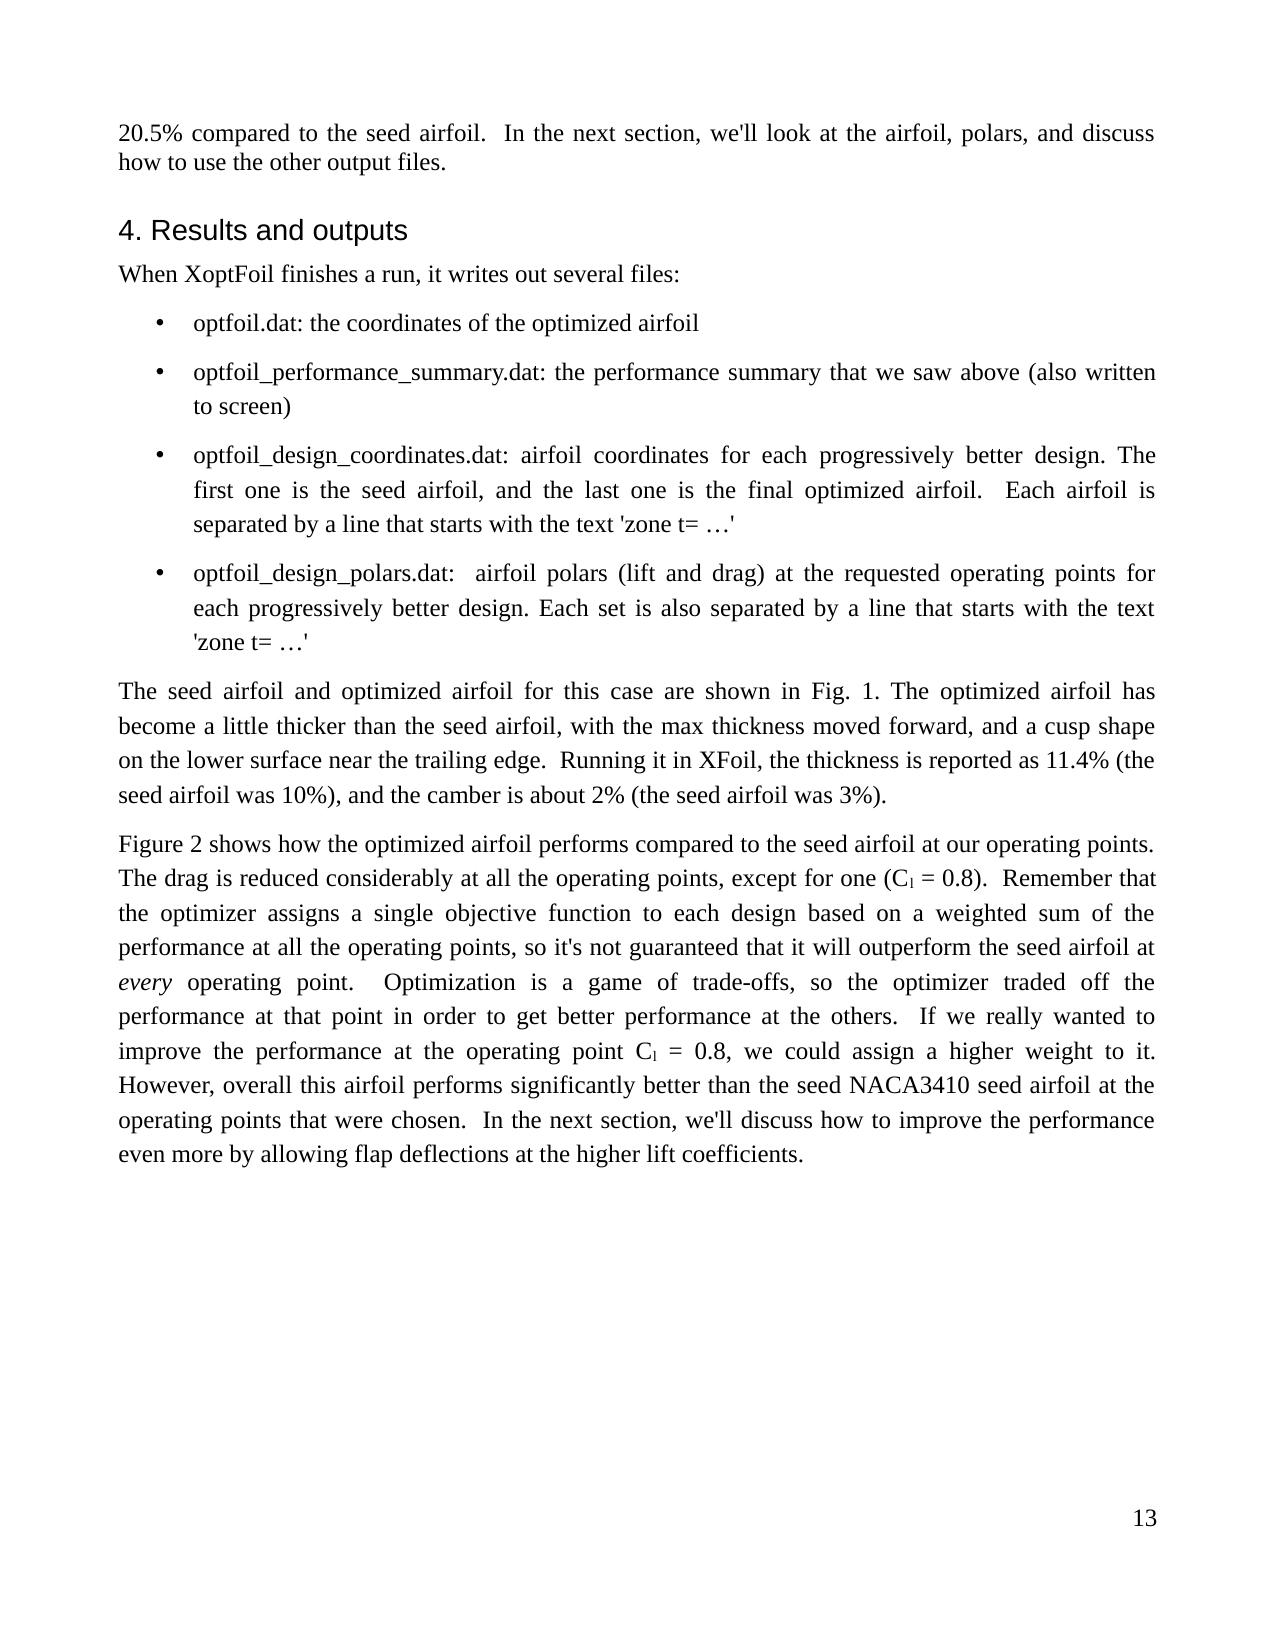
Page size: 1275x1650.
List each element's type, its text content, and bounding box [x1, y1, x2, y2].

list optfoil_design_coordinates.dat: airfoil coordinates for each progressively better design. The first one is the seed airfoil, and the last one is the final optimized airfoil. Each airfoil is separated by a line that starts with the text 'zone t= …' [156, 440, 1157, 538]
text 20.5% compared to the seed airfoil. In the next section, we'll look at the airfoil, polars, and discuss how to use the other output files. [118, 118, 1157, 176]
text The seed airfoil and optimized airfoil for this case are shown in Fig. 1. The optimized airfoil has become a little thicker than the seed airfoil, with the max thickness moved forward, and a cusp shape on the lower surface near the trailing edge. Running it in XFoil, the thickness is reported as 11.4% (the seed airfoil was 10%), and the camber is about 2% (the seed airfoil was 3%). [118, 676, 1157, 808]
text When XoptFoil finishes a run, it writes out several files: [118, 259, 1157, 287]
subtitle 4. Results and outputs [118, 213, 1157, 246]
list optfoil.dat: the coordinates of the optimized airfoil [156, 308, 1157, 336]
list optfoil_performance_summary.dat: the performance summary that we saw above (also written to screen) [156, 357, 1157, 420]
list optfoil_design_polars.dat: airfoil polars (lift and drag) at the requested operating points for each progressively better design. Each set is also separated by a line that starts with the text 'zone t= …' [156, 558, 1157, 656]
text Figure 2 shows how the optimized airfoil performs compared to the seed airfoil at our operating points. The drag is reduced considerably at all the operating points, except for one (Cl = 0.8). Remember that the optimizer assigns a single objective function to each design based on a weighted sum of the performance at all the operating points, so it's not guaranteed that it will outperform the seed airfoil at every operating point. Optimization is a game of trade-offs, so the optimizer traded off the performance at that point in order to get better performance at the others. If we really wanted to improve the performance at the operating point Cl = 0.8, we could assign a higher weight to it. However, overall this airfoil performs significantly better than the seed NACA3410 seed airfoil at the operating points that were chosen. In the next section, we'll discuss how to improve the performance even more by allowing flap deflections at the higher lift coefficients. [118, 829, 1157, 1168]
